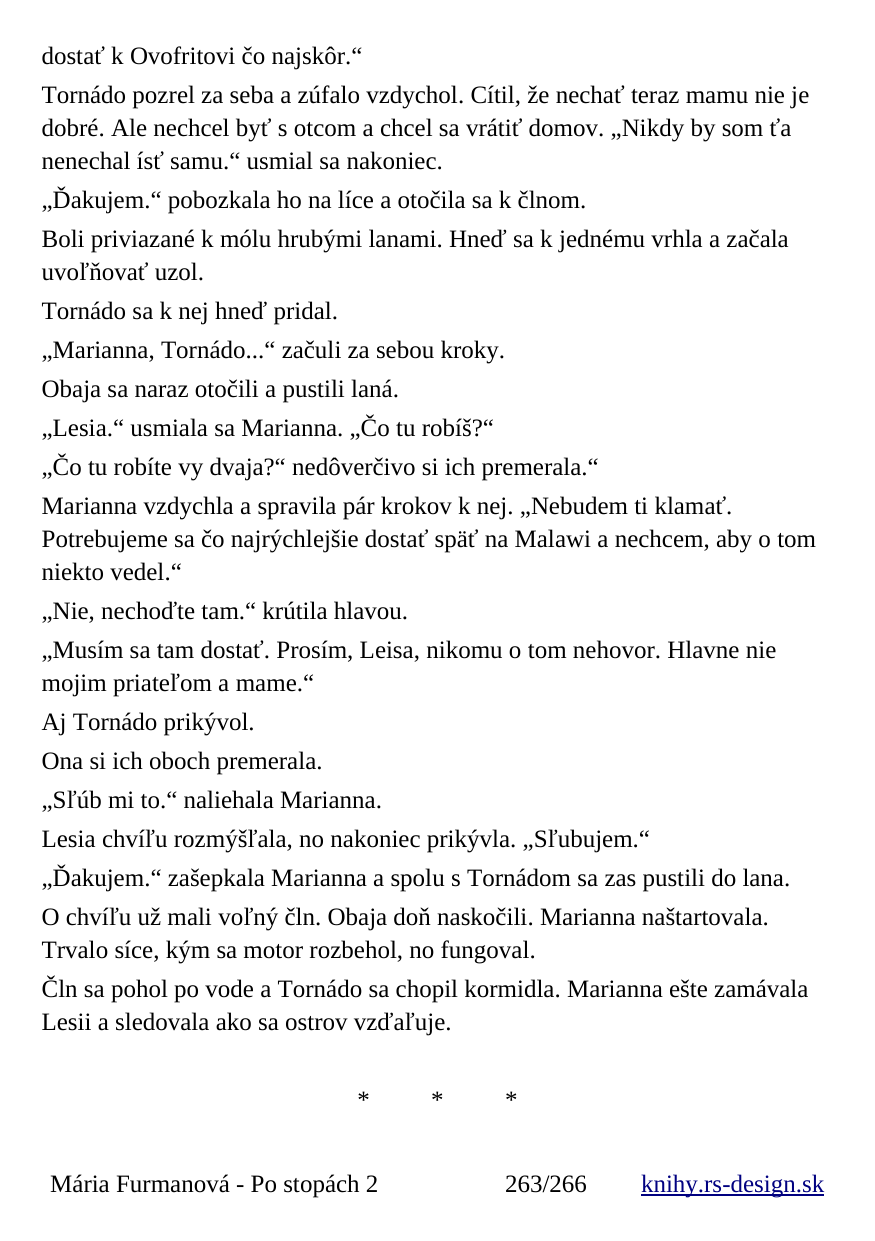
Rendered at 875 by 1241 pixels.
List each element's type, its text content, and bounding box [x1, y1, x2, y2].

text Čln sa pohol po vode a Tornádo sa chopil kormidla. Marianna ešte zamávala Lesii a sledovala ako sa ostrov vzďaľuje. [41, 974, 833, 1036]
text „Sľúb mi to.“ naliehala Marianna. [41, 785, 833, 814]
text * * * [41, 1085, 833, 1113]
text Tornádo pozrel za seba a zúfalo vzdychol. Cítil, že nechať teraz mamu nie je dobré. Ale nechcel byť s otcom a chcel sa vrátiť domov. „Nikdy by som ťa nenechal ísť samu.“ usmial sa nakoniec. [41, 80, 833, 175]
text „Marianna, Tornádo...“ začuli za sebou kroky. [41, 335, 833, 364]
text „Ďakujem.“ pobozkala ho na líce a otočila sa k člnom. [41, 185, 833, 214]
text „Lesia.“ usmiala sa Marianna. „Čo tu robíš?“ [41, 413, 833, 442]
text Marianna vzdychla a spravila pár krokov k nej. „Nebudem ti klamať. Potrebujeme sa čo najrýchlejšie dostať späť na Malawi a nechcem, aby o tom niekto vedel.“ [41, 491, 833, 586]
text O chvíľu už mali voľný čln. Obaja doň naskočili. Marianna naštartovala. Trvalo síce, kým sa motor rozbehol, no fungoval. [41, 902, 833, 963]
text „Nie, nechoďte tam.“ krútila hlavou. [41, 596, 833, 625]
text Lesia chvíľu rozmýšľala, no nakoniec prikývla. „Sľubujem.“ [41, 824, 833, 853]
text „Musím sa tam dostať. Prosím, Leisa, nikomu o tom nehovor. Hlavne nie mojim priateľom a mame.“ [41, 635, 833, 697]
text Aj Tornádo prikývol. [41, 707, 833, 736]
text dostať k Ovofritovi čo najskôr.“ [41, 41, 833, 70]
text Tornádo sa k nej hneď pridal. [41, 296, 833, 325]
text Ona si ich oboch premerala. [41, 746, 833, 775]
text „Ďakujem.“ zašepkala Marianna a spolu s Tornádom sa zas pustili do lana. [41, 863, 833, 892]
text Obaja sa naraz otočili a pustili laná. [41, 374, 833, 403]
text „Čo tu robíte vy dvaja?“ nedôverčivo si ich premerala.“ [41, 452, 833, 481]
text Boli priviazané k mólu hrubými lanami. Hneď sa k jednému vrhla a začala uvoľňovať uzol. [41, 224, 833, 286]
